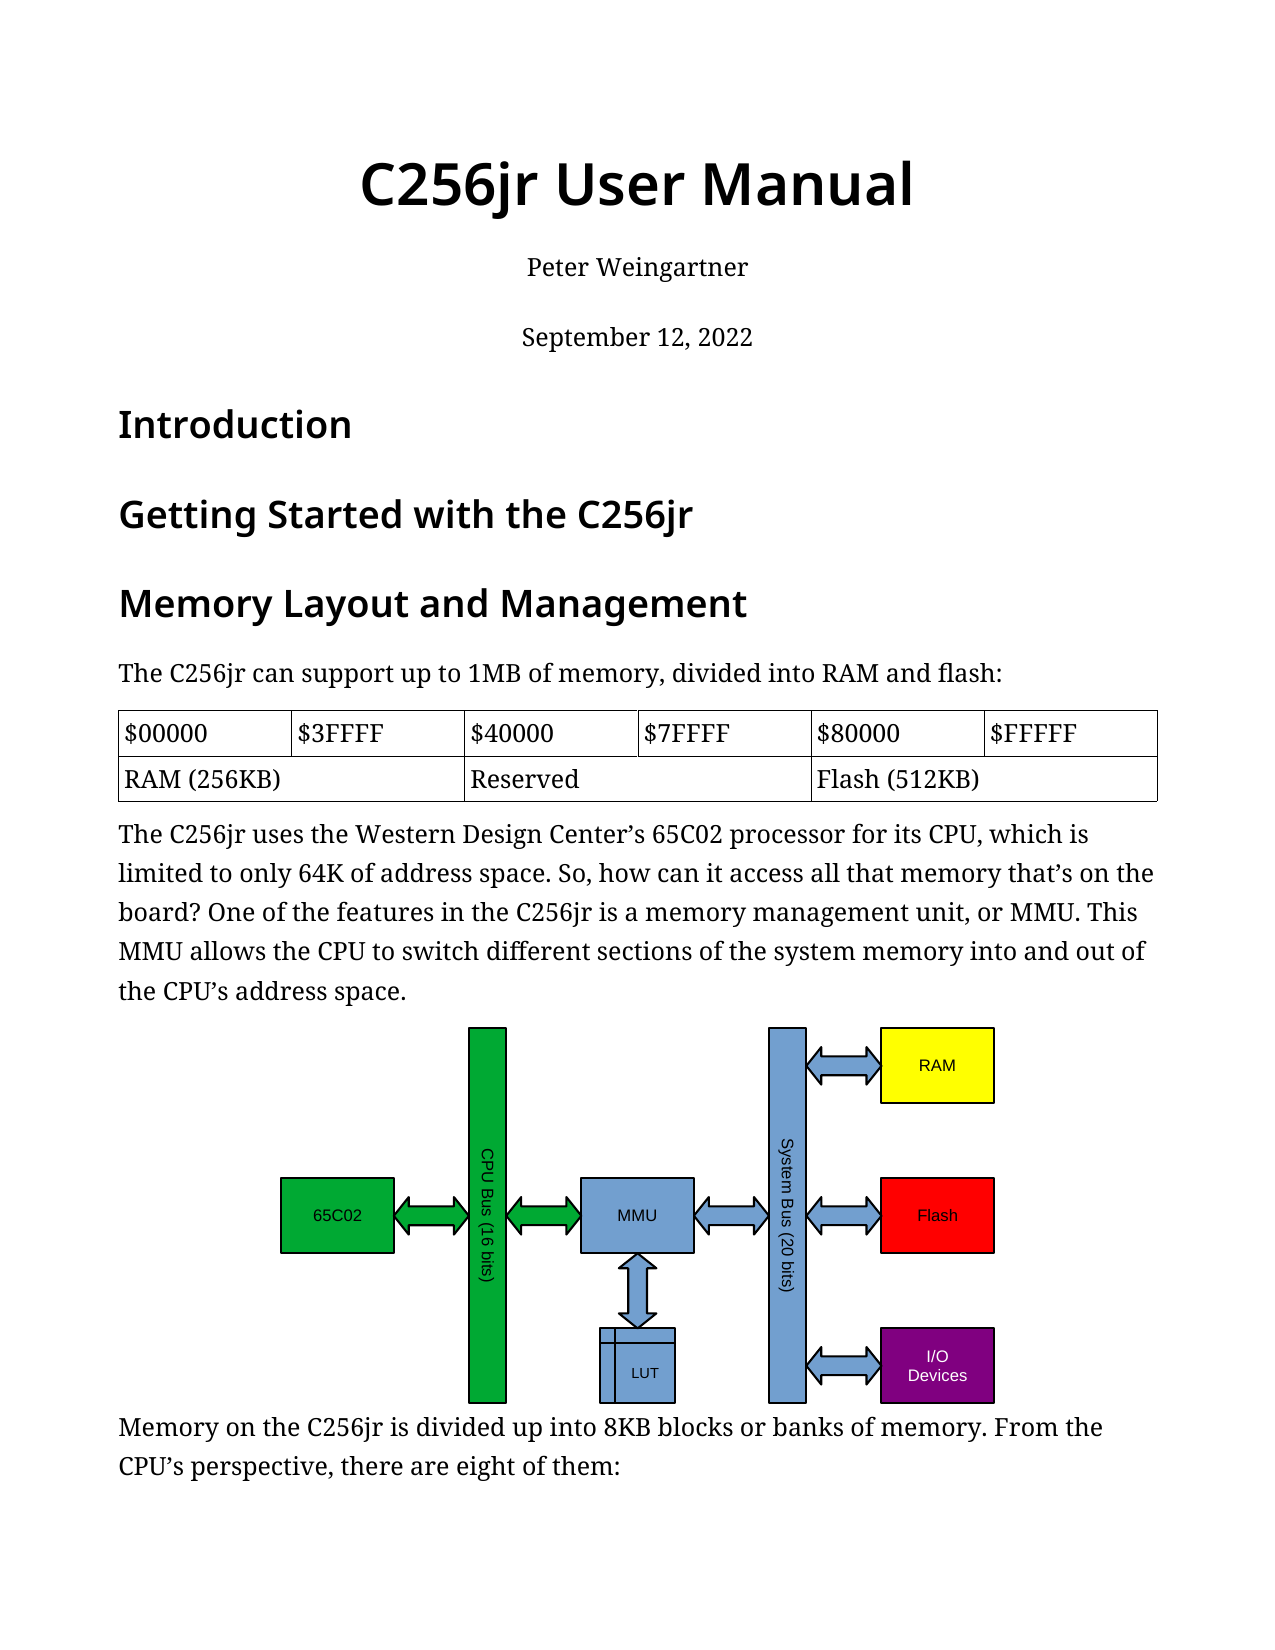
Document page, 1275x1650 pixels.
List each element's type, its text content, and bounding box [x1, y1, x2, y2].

table_header $7FFFF [639, 711, 811, 756]
table_cell Reserved [465, 757, 811, 801]
table_cell RAM (256KB) [119, 757, 464, 801]
text Memory on the C256jr is divided up into 8KB blocks or banks of memory. From the CPU’s perspective, there are eight of them: [118, 1042, 1157, 1483]
table_header $80000 [812, 711, 984, 756]
text The C256jr uses the Western Design Center’s 65C02 processor for its CPU, which is limited to only 64K of address space. So, how can it access all that memory that’s on the board? One of the features in the C256jr is a memory management unit, or MMU. This MMU allows the CPU to switch different sections of the system memory into and out of the CPU’s address space. [118, 816, 1157, 1007]
text The C256jr can support up to 1MB of memory, divided into RAM and flash: [118, 656, 1157, 690]
subtitle Memory Layout and Management [118, 577, 1157, 628]
title C256jr User Manual [118, 143, 1157, 223]
table_cell Flash (512KB) [812, 757, 1157, 801]
table_header $00000 [119, 711, 291, 756]
text September 12, 2022 [118, 319, 1157, 353]
table_header $FFFFF [985, 711, 1157, 756]
subtitle Getting Started with the C256jr [118, 488, 1157, 539]
text Peter Weingartner [118, 250, 1157, 284]
subtitle Introduction [118, 398, 1157, 450]
table_header $3FFFF [292, 711, 464, 756]
table_header $40000 [465, 711, 637, 756]
